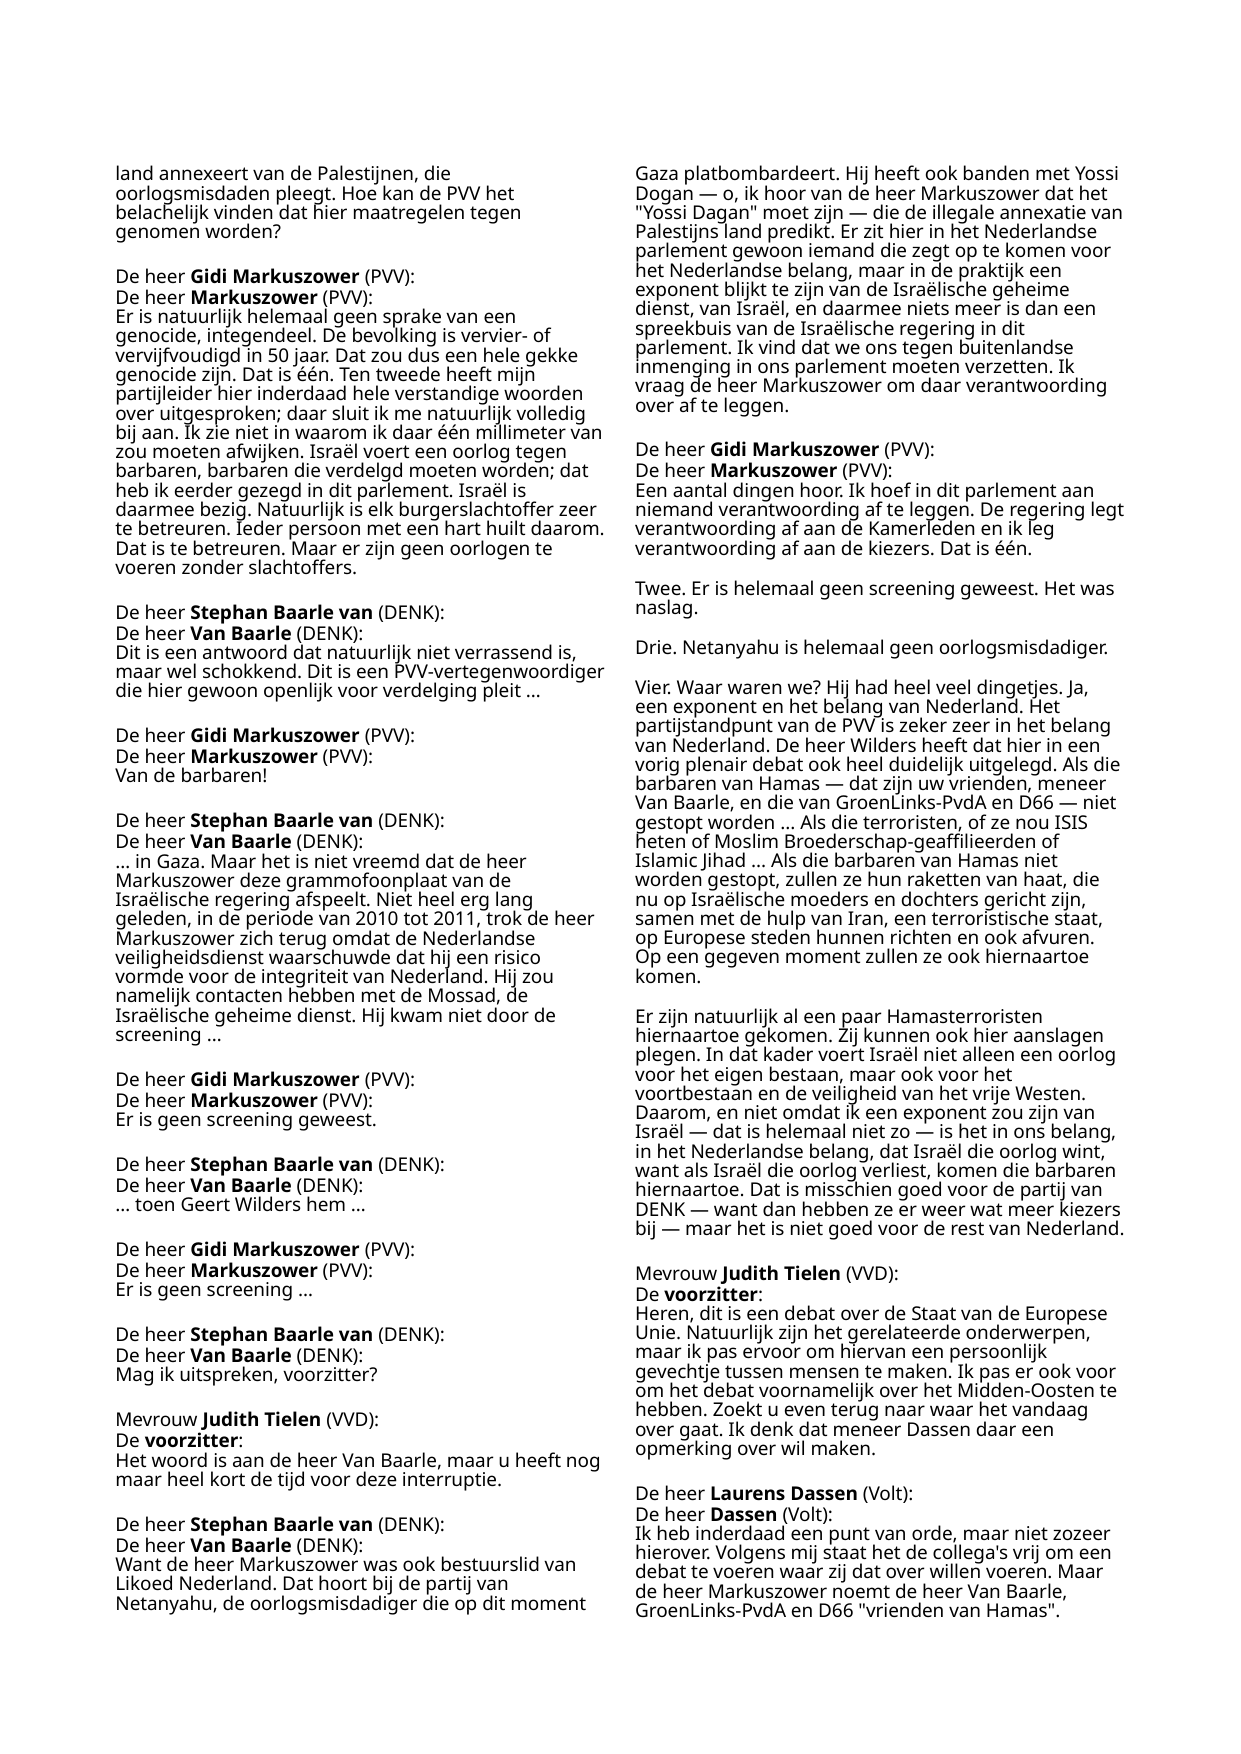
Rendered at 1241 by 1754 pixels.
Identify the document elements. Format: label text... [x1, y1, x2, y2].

text Het woord is aan de heer Van Baarle, maar u heeft nog maar heel kort de tijd voor deze interruptie. [115, 1452, 605, 1490]
text De heer Dassen (Volt): [635, 1506, 1125, 1525]
text Vier. Waar waren we? Hij had heel veel dingetjes. Ja, een exponent en het belang van Nederland. Het partijstandpunt van de PVV is zeker zeer in het belang van Nederland. De heer Wilders heeft dat hier in een vorig plenair debat ook heel duidelijk uitgelegd. Als die barbaren van Hamas — dat zijn uw vrienden, meneer Van Baarle, en die van GroenLinks-PvdA en D66 — niet gestopt worden ... Als die terroristen, of ze nou ISIS heten of Moslim Broederschap-geaffilieerden of Islamic Jihad ... Als die barbaren van Hamas niet worden gestopt, zullen ze hun raketten van haat, die nu op Israëlische moeders en dochters gericht zijn, samen met de hulp van Iran, een terroristische staat, op Europese steden hunnen richten en ook afvuren. Op een gegeven moment zullen ze ook hiernaartoe komen. [635, 679, 1125, 987]
text De heer Stephan Baarle van (DENK): [115, 808, 605, 833]
text De heer Gidi Markuszower (PVV): [115, 722, 605, 748]
text De heer Van Baarle (DENK): [115, 1537, 605, 1556]
text Dit is een antwoord dat natuurlijk niet verrassend is, maar wel schokkend. Dit is een PVV-vertegenwoordiger die hier gewoon openlijk voor verdelging pleit … [115, 644, 605, 702]
text Ik heb inderdaad een punt van orde, maar niet zozeer hierover. Volgens mij staat het de collega's vrij om een debat te voeren waar zij dat over willen voeren. Maar de heer Markuszower noemt de heer Van Baarle, GroenLinks-PvdA en D66 "vrienden van Hamas". [635, 1525, 1125, 1621]
text De heer Gidi Markuszower (PVV): [115, 263, 605, 289]
text De heer Markuszower (PVV): [635, 462, 1125, 482]
text Er is geen screening … [115, 1281, 605, 1301]
text Er zijn natuurlijk al een paar Hamasterroristen hiernaartoe gekomen. Zij kunnen ook hier aanslagen plegen. In dat kader voert Israël niet alleen een oorlog voor het eigen bestaan, maar ook voor het voortbestaan en de veiligheid van het vrije Westen. Daarom, en niet omdat ik een exponent zou zijn van Israël — dat is helemaal niet zo — is het in ons belang, in het Nederlandse belang, dat Israël die oorlog wint, want als Israël die oorlog verliest, komen die barbaren hiernaartoe. Dat is misschien goed voor de partij van DENK — want dan hebben ze er weer wat meer kiezers bij — maar het is niet goed voor de rest van Nederland. [635, 1008, 1125, 1239]
text De heer Markuszower (PVV): [115, 289, 605, 308]
text Van de barbaren! [115, 767, 605, 787]
text De heer Van Baarle (DENK): [115, 624, 605, 644]
text … in Gaza. Maar het is niet vreemd dat de heer Markuszower deze grammofoonplaat van de Israëlische regering afspeelt. Niet heel erg lang geleden, in de periode van 2010 tot 2011, trok de heer Markuszower zich terug omdat de Nederlandse veiligheidsdienst waarschuwde dat hij een risico vormde voor de integriteit van Nederland. Hij zou namelijk contacten hebben met de Mossad, de Israëlische geheime dienst. Hij kwam niet door de screening … [115, 853, 605, 1045]
text De voorzitter: [115, 1432, 605, 1452]
text Drie. Netanyahu is helemaal geen oorlogsmisdadiger. [635, 639, 1125, 658]
text Een aantal dingen hoor. Ik hoef in dit parlement aan niemand verantwoording af te leggen. De regering legt verantwoording af aan de Kamerleden en ik leg verantwoording af aan de kiezers. Dat is één. [635, 482, 1125, 559]
text Mevrouw Judith Tielen (VVD): [635, 1260, 1125, 1286]
text De heer Stephan Baarle van (DENK): [115, 1511, 605, 1537]
text De heer Van Baarle (DENK): [115, 1177, 605, 1196]
text De heer Van Baarle (DENK): [115, 1347, 605, 1366]
text Er is geen screening geweest. [115, 1111, 605, 1130]
text De heer Laurens Dassen (Volt): [635, 1480, 1125, 1506]
text Mevrouw Judith Tielen (VVD): [115, 1407, 605, 1432]
text Er is natuurlijk helemaal geen sprake van een genocide, integendeel. De bevolking is vervier- of vervijfvoudigd in 50 jaar. Dat zou dus een hele gekke genocide zijn. Dat is één. Ten tweede heeft mijn partijleider hier inderdaad hele verstandige woorden over uitgesproken; daar sluit ik me natuurlijk volledig bij aan. Ik zie niet in waarom ik daar één millimeter van zou moeten afwijken. Israël voert een oorlog tegen barbaren, barbaren die verdelgd moeten worden; dat heb ik eerder gezegd in dit parlement. Israël is daarmee bezig. Natuurlijk is elk burgerslachtoffer zeer te betreuren. Ieder persoon met een hart huilt daarom. Dat is te betreuren. Maar er zijn geen oorlogen te voeren zonder slachtoffers. [115, 308, 605, 578]
text De heer Stephan Baarle van (DENK): [115, 1151, 605, 1177]
text De heer Gidi Markuszower (PVV): [115, 1066, 605, 1092]
text De heer Stephan Baarle van (DENK): [115, 1321, 605, 1347]
text De heer Markuszower (PVV): [115, 1262, 605, 1281]
text land annexeert van de Palestijnen, die oorlogsmisdaden pleegt. Hoe kan de PVV het belachelijk vinden dat hier maatregelen tegen genomen worden? [115, 165, 605, 242]
text Gaza platbombardeert. Hij heeft ook banden met Yossi Dogan — o, ik hoor van de heer Markuszower dat het "Yossi Dagan" moet zijn — die de illegale annexatie van Palestijns land predikt. Er zit hier in het Nederlandse parlement gewoon iemand die zegt op te komen voor het Nederlandse belang, maar in de praktijk een exponent blijkt te zijn van de Israëlische geheime dienst, van Israël, en daarmee niets meer is dan een spreekbuis van de Israëlische regering in dit parlement. Ik vind dat we ons tegen buitenlandse inmenging in ons parlement moeten verzetten. Ik vraag de heer Markuszower om daar verantwoording over af te leggen. [635, 165, 1125, 416]
text Twee. Er is helemaal geen screening geweest. Het was naslag. [635, 579, 1125, 618]
text De heer Van Baarle (DENK): [115, 833, 605, 853]
text Mag ik uitspreken, voorzitter? [115, 1366, 605, 1386]
text De heer Markuszower (PVV): [115, 1092, 605, 1111]
text Heren, dit is een debat over de Staat van de Europese Unie. Natuurlijk zijn het gerelateerde onderwerpen, maar ik pas ervoor om hiervan een persoonlijk gevechtje tussen mensen te maken. Ik pas er ook voor om het debat voornamelijk over het Midden-Oosten te hebben. Zoekt u even terug naar waar het vandaag over gaat. Ik denk dat meneer Dassen daar een opmerking over wil maken. [635, 1305, 1125, 1459]
text De heer Gidi Markuszower (PVV): [635, 437, 1125, 462]
text … toen Geert Wilders hem … [115, 1196, 605, 1216]
text De heer Markuszower (PVV): [115, 748, 605, 767]
text De voorzitter: [635, 1286, 1125, 1305]
text Want de heer Markuszower was ook bestuurslid van Likoed Nederland. Dat hoort bij de partij van Netanyahu, de oorlogsmisdadiger die op dit moment [115, 1556, 605, 1614]
text De heer Stephan Baarle van (DENK): [115, 599, 605, 624]
text De heer Gidi Markuszower (PVV): [115, 1236, 605, 1262]
